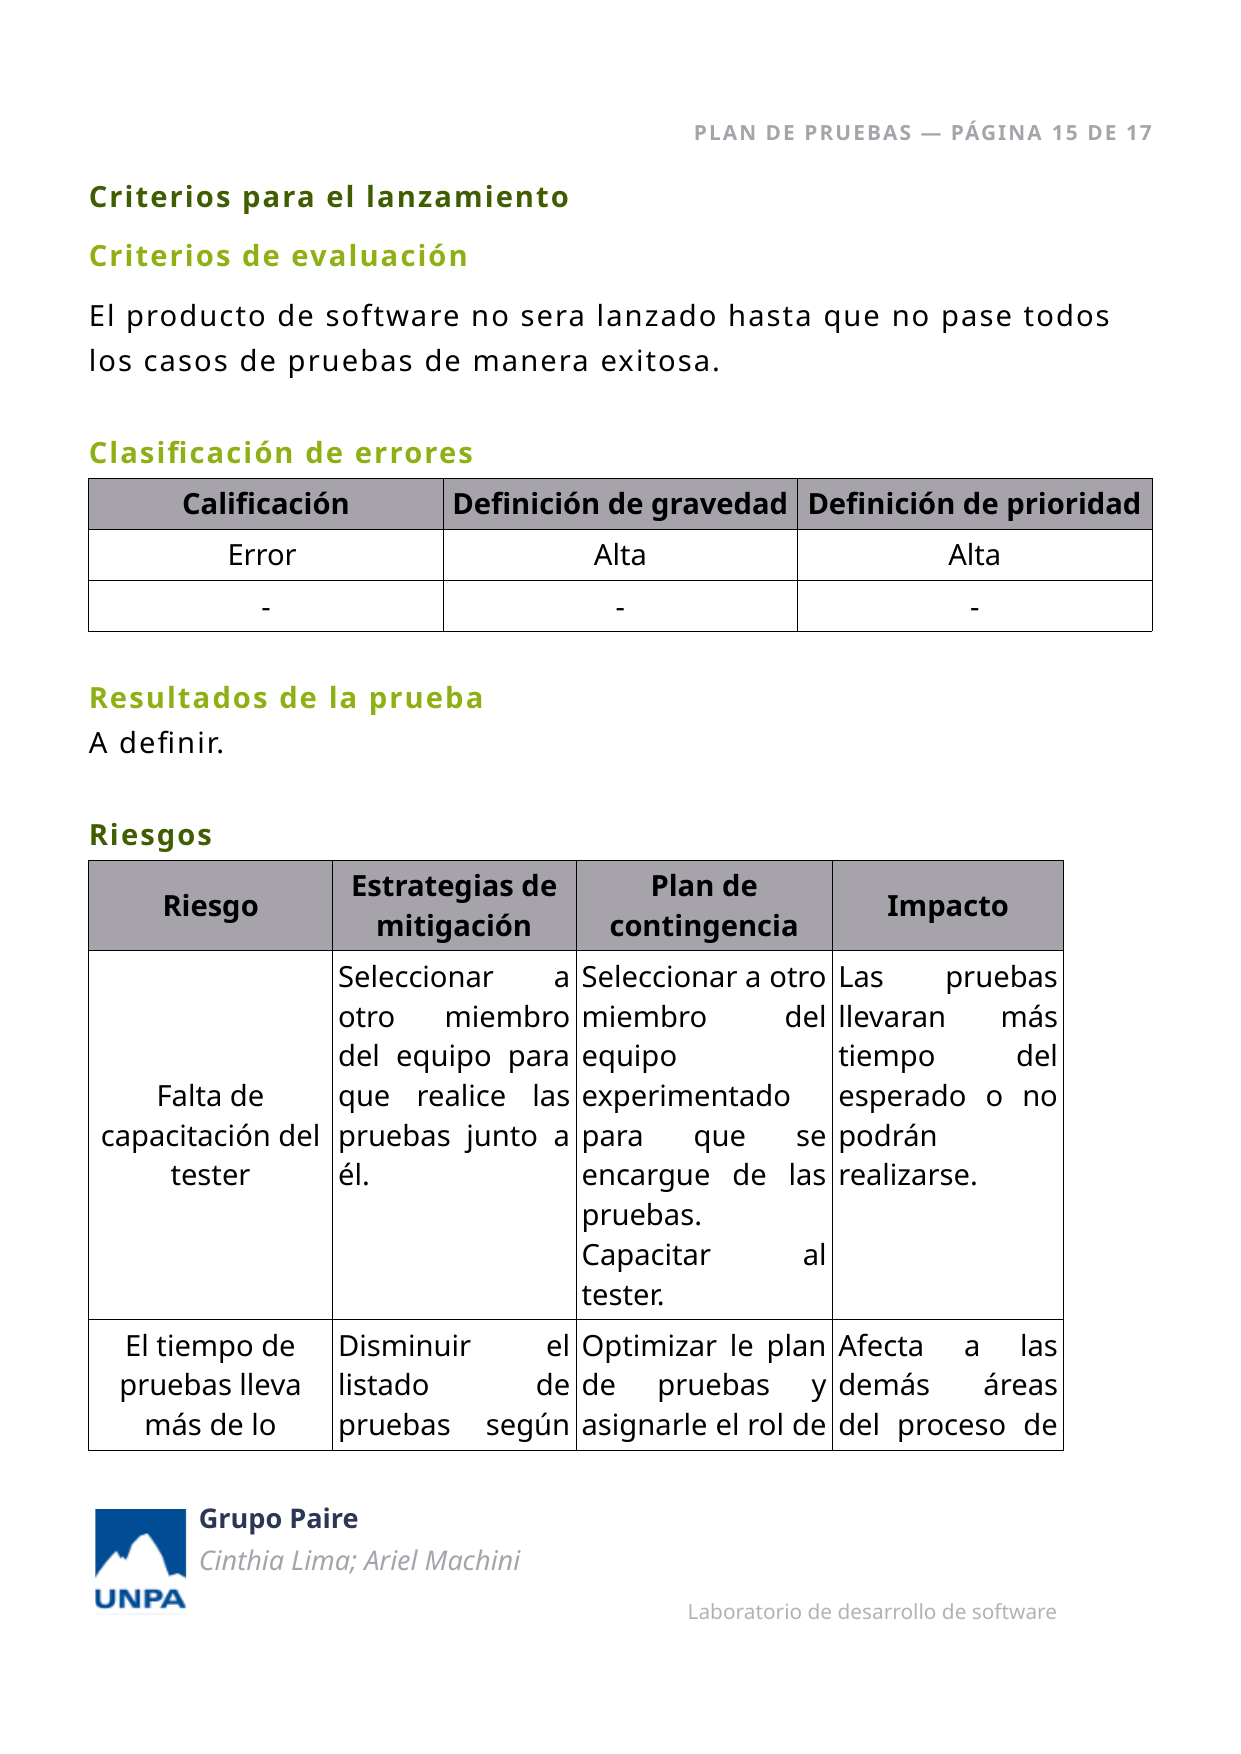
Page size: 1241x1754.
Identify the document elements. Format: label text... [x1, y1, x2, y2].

table_header Estrategias de mitigación [333, 861, 576, 950]
table_cell El tiempo de pruebas lleva más de lo [89, 1320, 332, 1450]
table_cell - [89, 581, 443, 631]
text Criterios de evaluación [88, 236, 1152, 275]
table_header Definición de gravedad [444, 479, 797, 529]
text Clasificación de errores [88, 432, 1152, 472]
table_cell Las pruebas llevaran más tiempo del esperado o no podrán realizarse. [833, 951, 1063, 1319]
table_cell Falta de capacitación del tester [89, 951, 332, 1319]
table_cell Alta [798, 530, 1152, 580]
text El producto de software no sera lanzado hasta que no pase todos los casos de pruebas de manera exitosa. [88, 295, 1152, 380]
table_cell Seleccionar a otro miembro del equipo experimentado para que se encargue de las pruebas. Capacitar al tester. [577, 951, 832, 1319]
table_cell Seleccionar a otro miembro del equipo para que realice las pruebas junto a él. [333, 951, 576, 1319]
text A definir. [88, 723, 1152, 762]
text Criterios para el lanzamiento [88, 176, 1152, 216]
table_header Calificación [89, 479, 443, 529]
picture [95, 1509, 187, 1615]
table_header Riesgo [89, 861, 332, 950]
table_cell Optimizar le plan de pruebas y asignarle el rol de [577, 1320, 832, 1450]
text Resultados de la prueba [88, 677, 1152, 717]
table_cell - [798, 581, 1152, 631]
table_cell Alta [444, 530, 797, 580]
table_cell - [444, 581, 797, 631]
table_cell Disminuir el listado de pruebas según [333, 1320, 576, 1450]
table_header Plan de contingencia [577, 861, 832, 950]
table_header Impacto [833, 861, 1063, 950]
table_cell Afecta a las demás áreas del proceso de [833, 1320, 1063, 1450]
table_cell Error [89, 530, 443, 580]
table_header Definición de prioridad [798, 479, 1152, 529]
text Riesgos [88, 814, 1152, 853]
